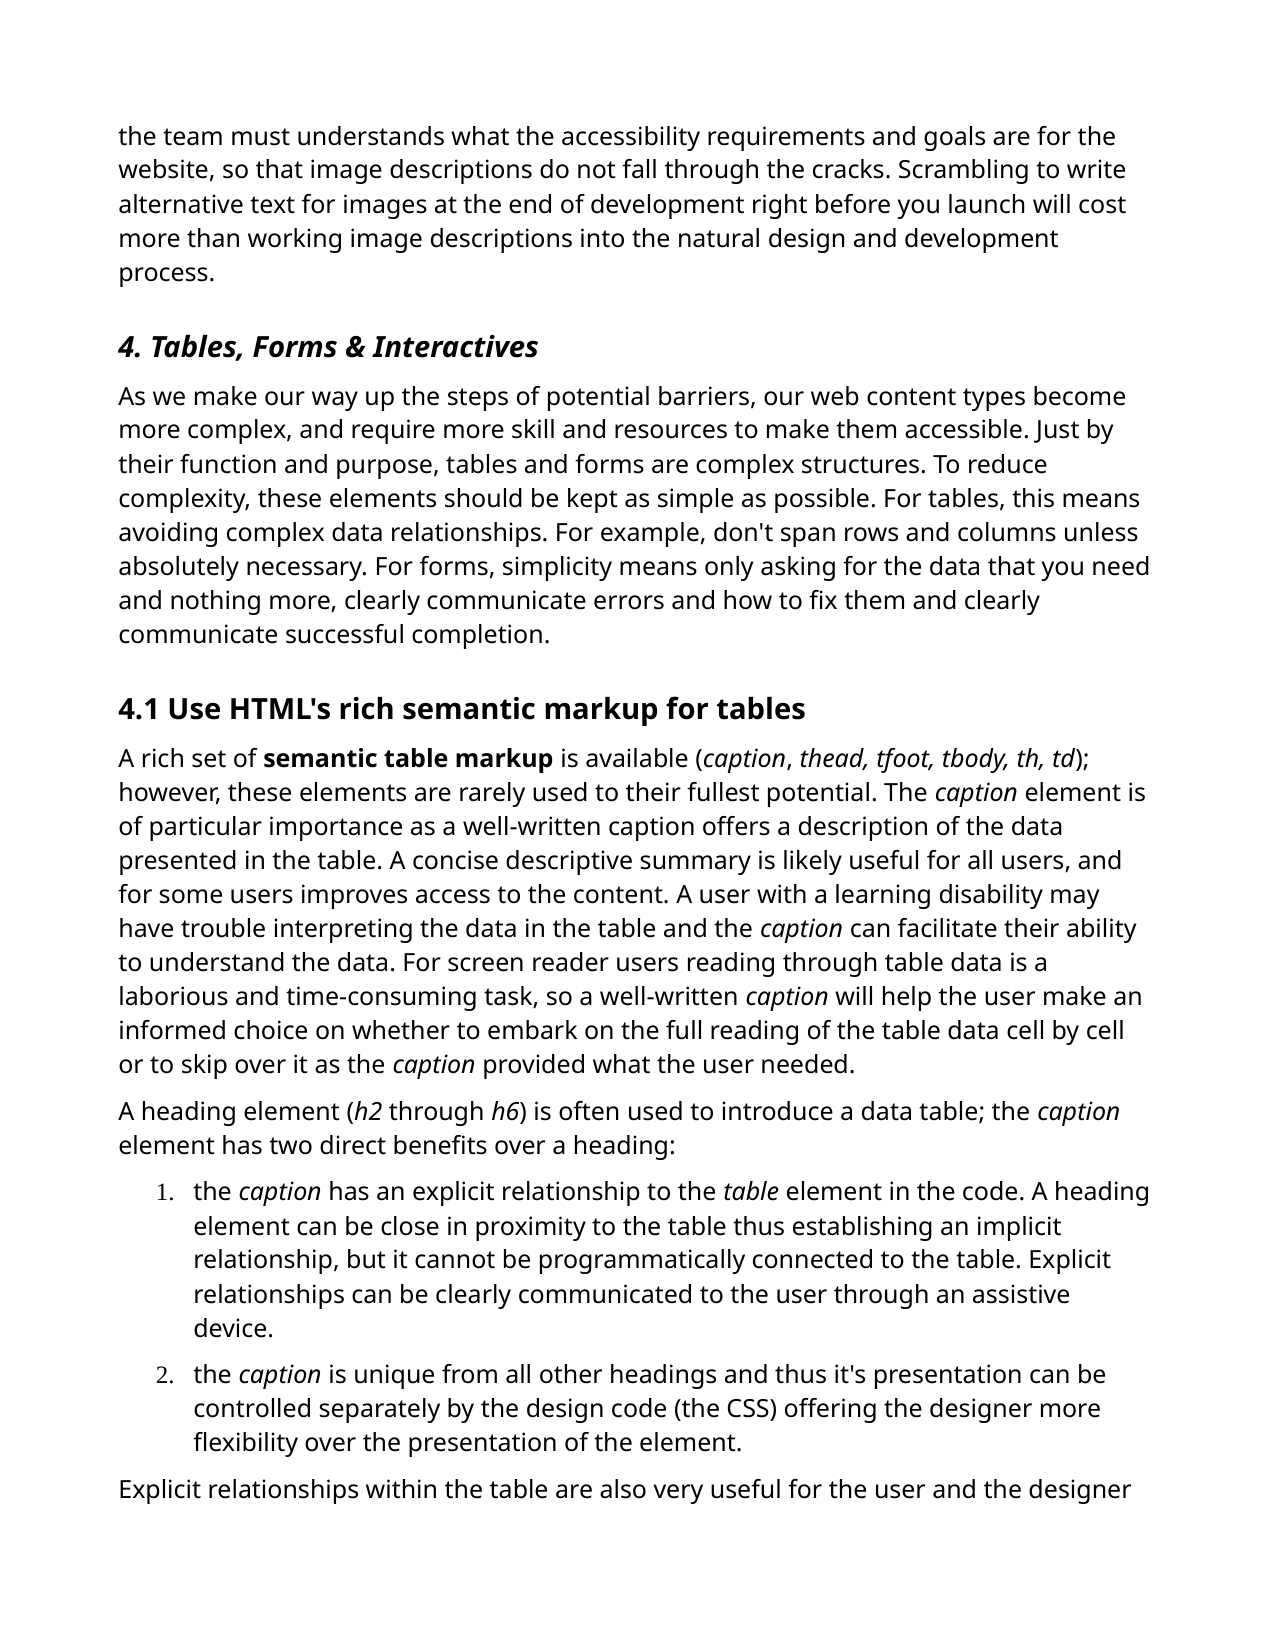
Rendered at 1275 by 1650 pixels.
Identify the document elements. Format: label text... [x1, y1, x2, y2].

text the team must understands what the accessibility requirements and goals are for the website, so that image descriptions do not fall through the cracks. Scrambling to write alternative text for images at the end of development right before you launch will cost more than working image descriptions into the natural design and development process. [118, 118, 1157, 288]
text As we make our way up the steps of potential barriers, our web content types become more complex, and require more skill and resources to make them accessible. Just by their function and purpose, tables and forms are complex structures. To reduce complexity, these elements should be kept as simple as possible. For tables, this means avoiding complex data relationships. For example, don't span rows and columns unless absolutely necessary. For forms, simplicity means only asking for the data that you need and nothing more, clearly communicate errors and how to fix them and clearly communicate successful completion. [118, 378, 1157, 651]
list the caption has an explicit relationship to the table element in the code. A heading element can be close in proximity to the table thus establishing an implicit relationship, but it cannot be programmatically connected to the table. Explicit relationships can be clearly communicated to the user through an assistive device. [156, 1174, 1157, 1344]
text A rich set of semantic table markup is available (caption, thead, tfoot, tbody, th, td); however, these elements are rarely used to their fullest potential. The caption element is of particular importance as a well-written caption offers a description of the data presented in the table. A concise descriptive summary is likely useful for all users, and for some users improves access to the content. A user with a learning disability may have trouble interpreting the data in the table and the caption can facilitate their ability to understand the data. For screen reader users reading through table data is a laborious and time-consuming task, so a well-written caption will help the user make an informed choice on whether to embark on the full reading of the table data cell by cell or to skip over it as the caption provided what the user needed. [118, 740, 1157, 1081]
subtitle 4. Tables, Forms & Interactives [118, 326, 1157, 366]
list the caption is unique from all other headings and thus it's presentation can be controlled separately by the design code (the CSS) offering the designer more flexibility over the presentation of the element. [156, 1357, 1157, 1459]
text Explicit relationships within the table are also very useful for the user and the designer [118, 1472, 1157, 1506]
subtitle 4.1 Use HTML's rich semantic markup for tables [118, 688, 1157, 728]
text A heading element (h2 through h6) is often used to introduce a data table; the caption element has two direct benefits over a heading: [118, 1093, 1157, 1162]
